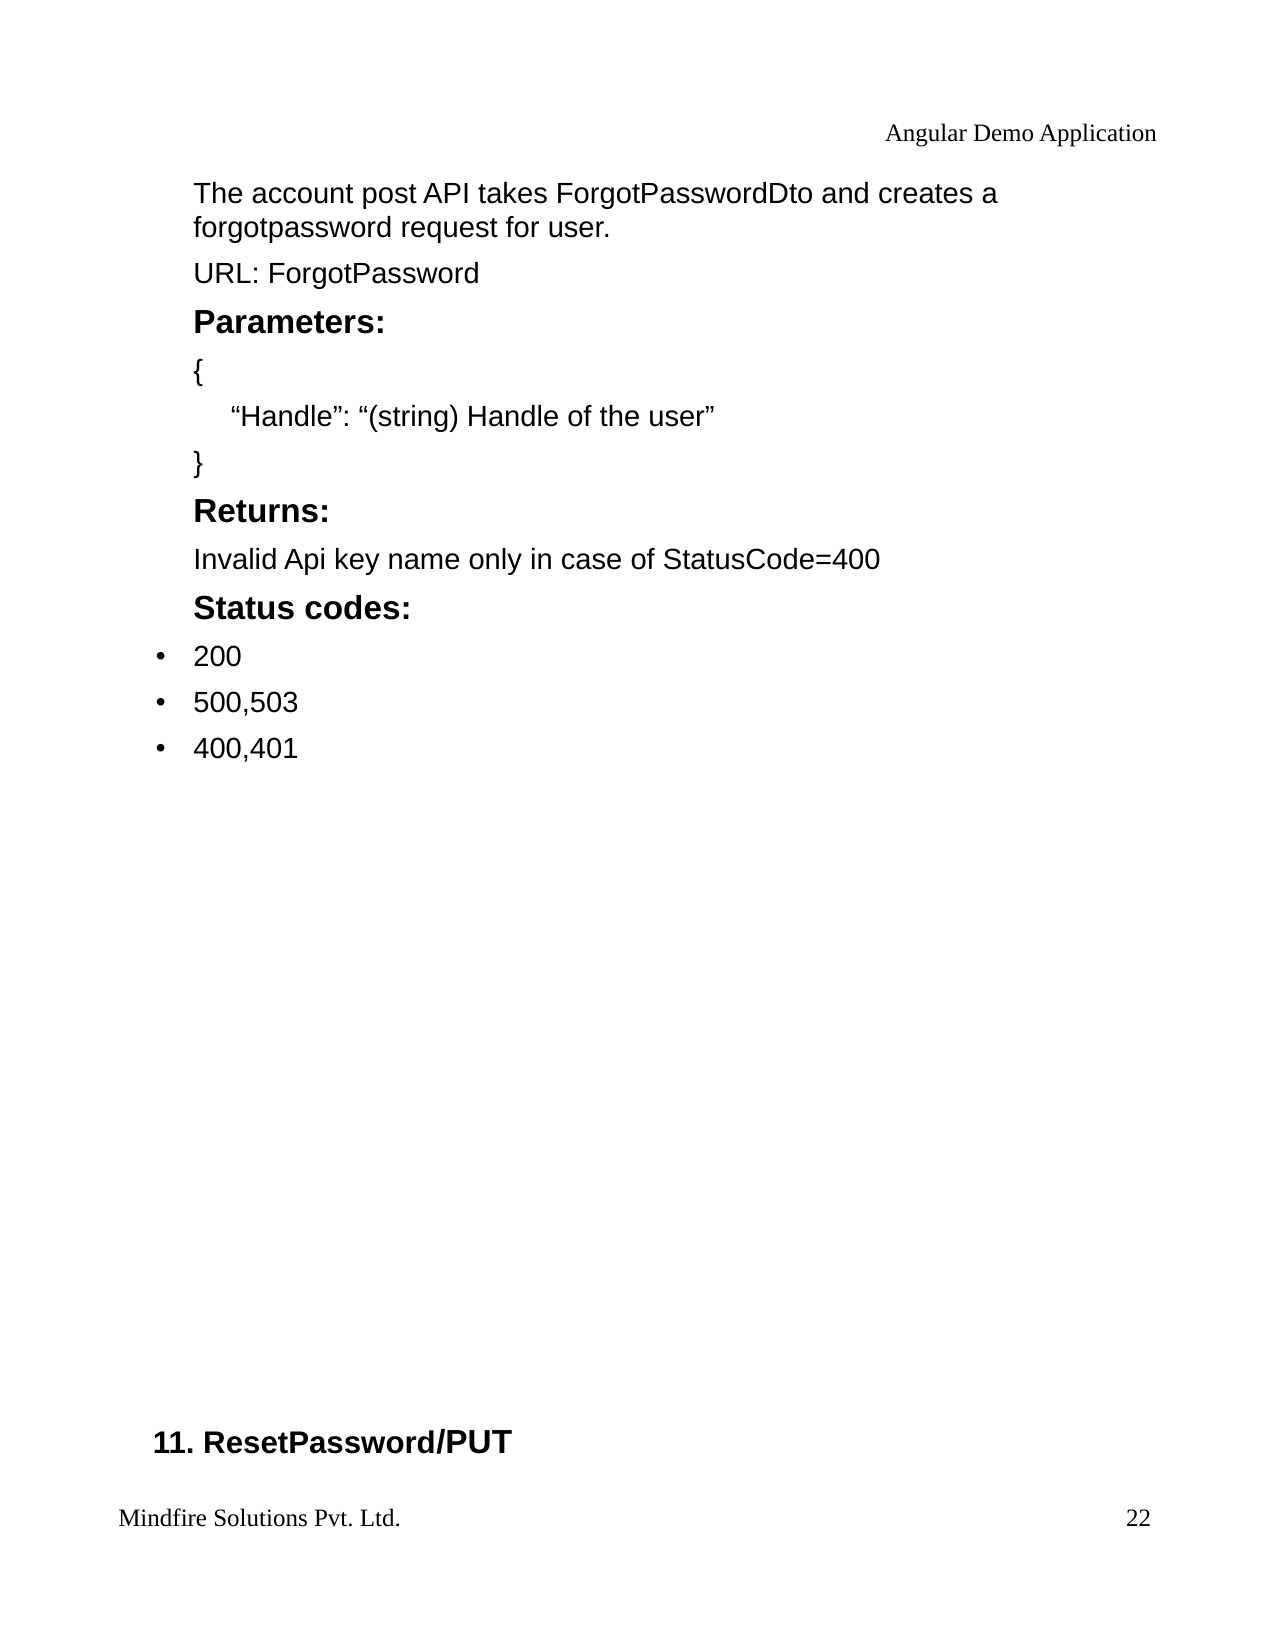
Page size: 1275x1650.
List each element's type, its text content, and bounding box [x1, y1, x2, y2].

list { [156, 353, 1157, 386]
list Returns: [156, 491, 1157, 529]
list Invalid Api key name only in case of StatusCode=400 [156, 542, 1157, 576]
list } [156, 445, 1157, 478]
list The account post API takes ForgotPasswordDto and creates a forgotpassword request for user. [156, 176, 1157, 243]
list URL: ForgotPassword [156, 256, 1157, 289]
list “Handle”: “(string) Handle of the user” [193, 399, 1157, 432]
list 500,503 [156, 685, 1157, 719]
list 400,401 [156, 731, 1157, 765]
list Status codes: [156, 588, 1157, 626]
text 11. ResetPassword/PUT [118, 1422, 1157, 1461]
list Parameters: [156, 302, 1157, 340]
list 200 [156, 639, 1157, 673]
